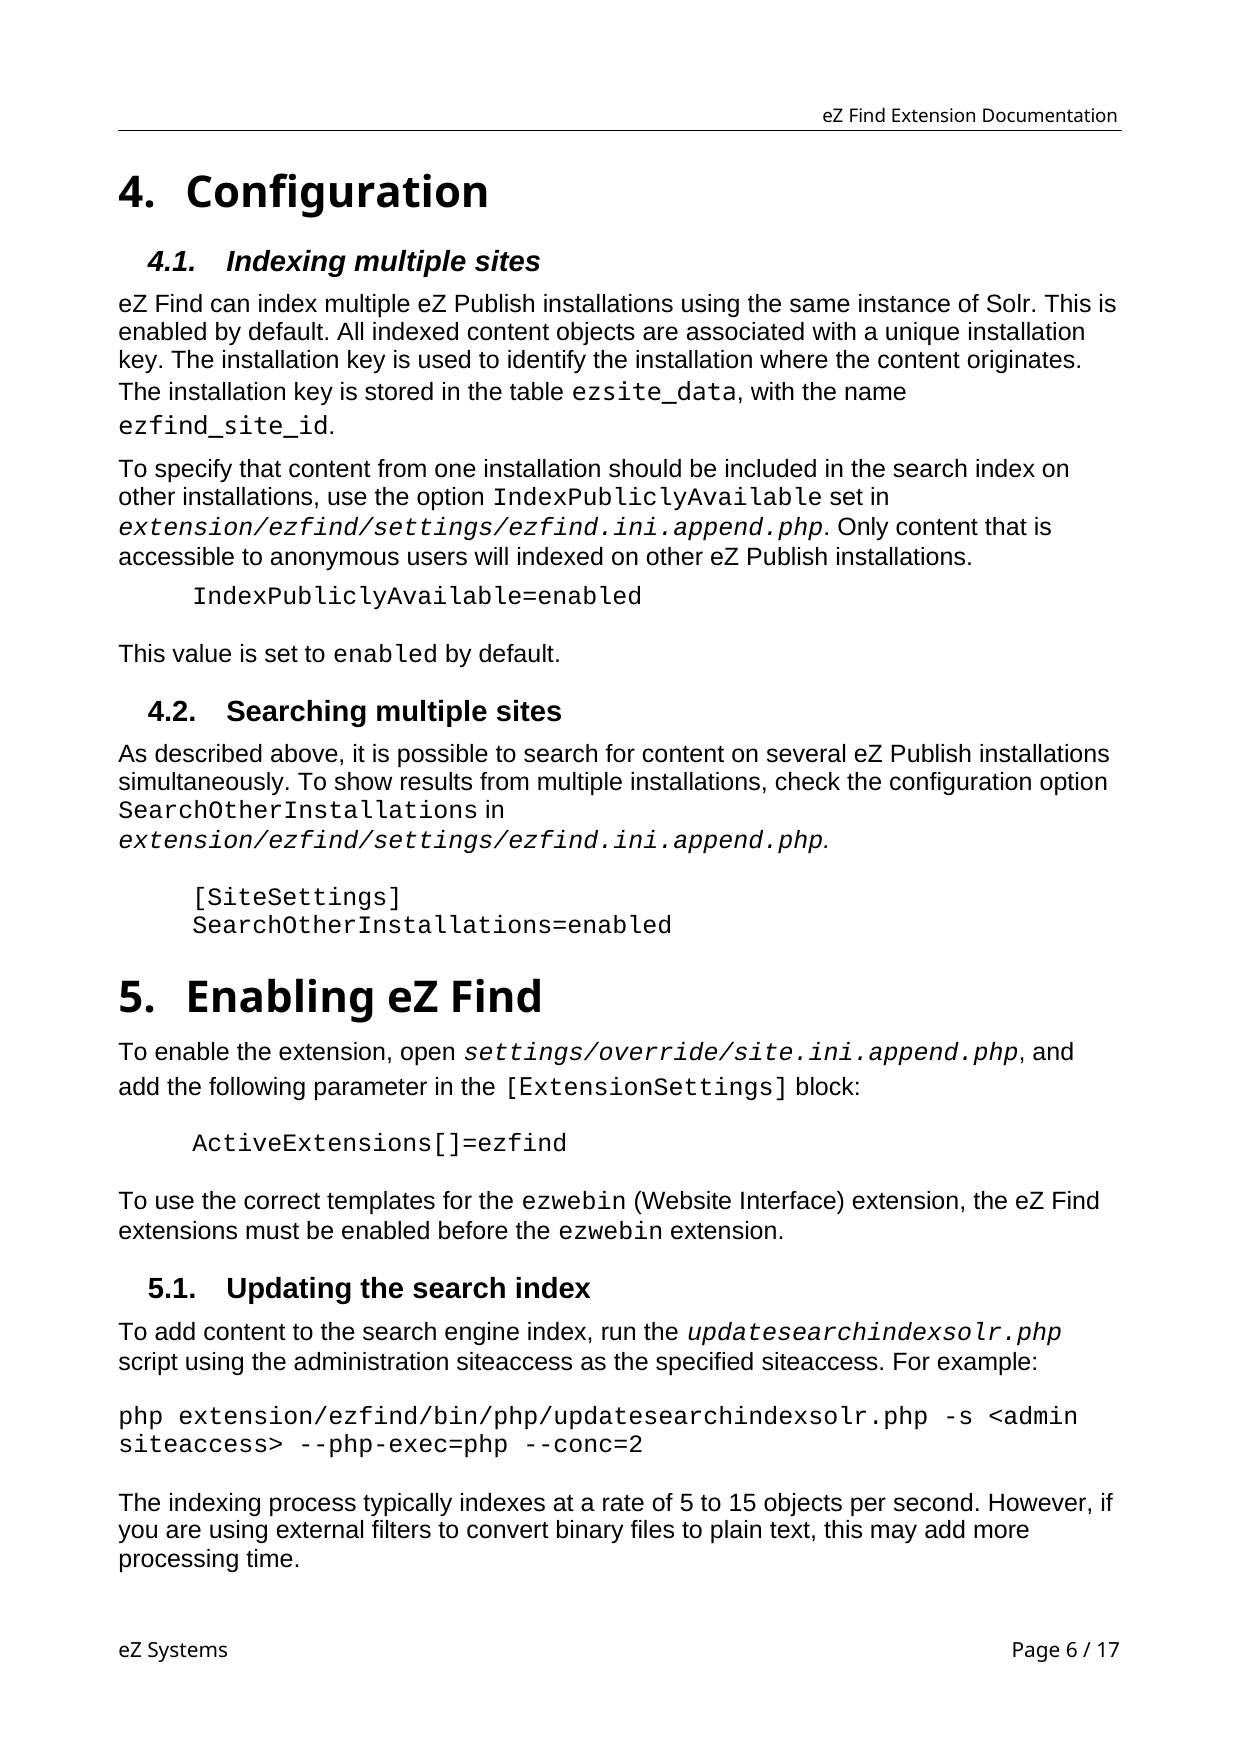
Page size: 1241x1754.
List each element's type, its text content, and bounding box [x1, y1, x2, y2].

subtitle Updating the search index [148, 1272, 1122, 1305]
text As described above, it is possible to search for content on several eZ Publish installations simultaneously. To show results from multiple installations, check the configuration option SearchOtherInstallations in extension/ezfind/settings/ezfind.ini.append.php. [118, 740, 1122, 856]
text SearchOtherInstallations=enabled [192, 913, 1122, 941]
text To enable the extension, open settings/override/site.ini.append.php, and add the following parameter in the [ExtensionSettings] block: [118, 1038, 1122, 1102]
text [SiteSettings] [192, 884, 1122, 913]
subtitle Searching multiple sites [148, 694, 1122, 727]
text To specify that content from one installation should be included in the search index on other installations, use the option IndexPubliclyAvailable set in extension/ezfind/settings/ezfind.ini.append.php. Only content that is accessible to anonymous users will indexed on other eZ Publish installations. [118, 454, 1122, 571]
text ActiveExtensions[]=ezfind [192, 1131, 1122, 1159]
subtitle Enabling eZ Find [118, 966, 1122, 1025]
subtitle Configuration [118, 160, 1122, 220]
text eZ Find can index multiple eZ Publish installations using the same instance of Solr. This is enabled by default. All indexed content objects are associated with a unique installation key. The installation key is used to identify the installation where the content originates. The installation key is stored in the table ezsite_data, with the name ezfind_site_id. [118, 290, 1122, 442]
text IndexPubliclyAvailable=enabled [192, 583, 1122, 612]
subtitle Indexing multiple sites [148, 245, 1122, 277]
text php extension/ezfind/bin/php/updatesearchindexsolr.php -s <admin siteaccess> --php-exec=php --conc=2 [118, 1404, 1122, 1460]
text To use the correct templates for the ezwebin (Website Interface) extension, the eZ Find extensions must be enabled before the ezwebin extension. [118, 1187, 1122, 1247]
text This value is set to enabled by default. [118, 639, 1122, 669]
text To add content to the search engine index, run the updatesearchindexsolr.php script using the administration siteaccess as the specified siteaccess. For example: [118, 1317, 1122, 1376]
text The indexing process typically indexes at a rate of 5 to 15 objects per second. However, if you are using external filters to convert binary files to plain text, this may add more processing time. [118, 1488, 1122, 1572]
